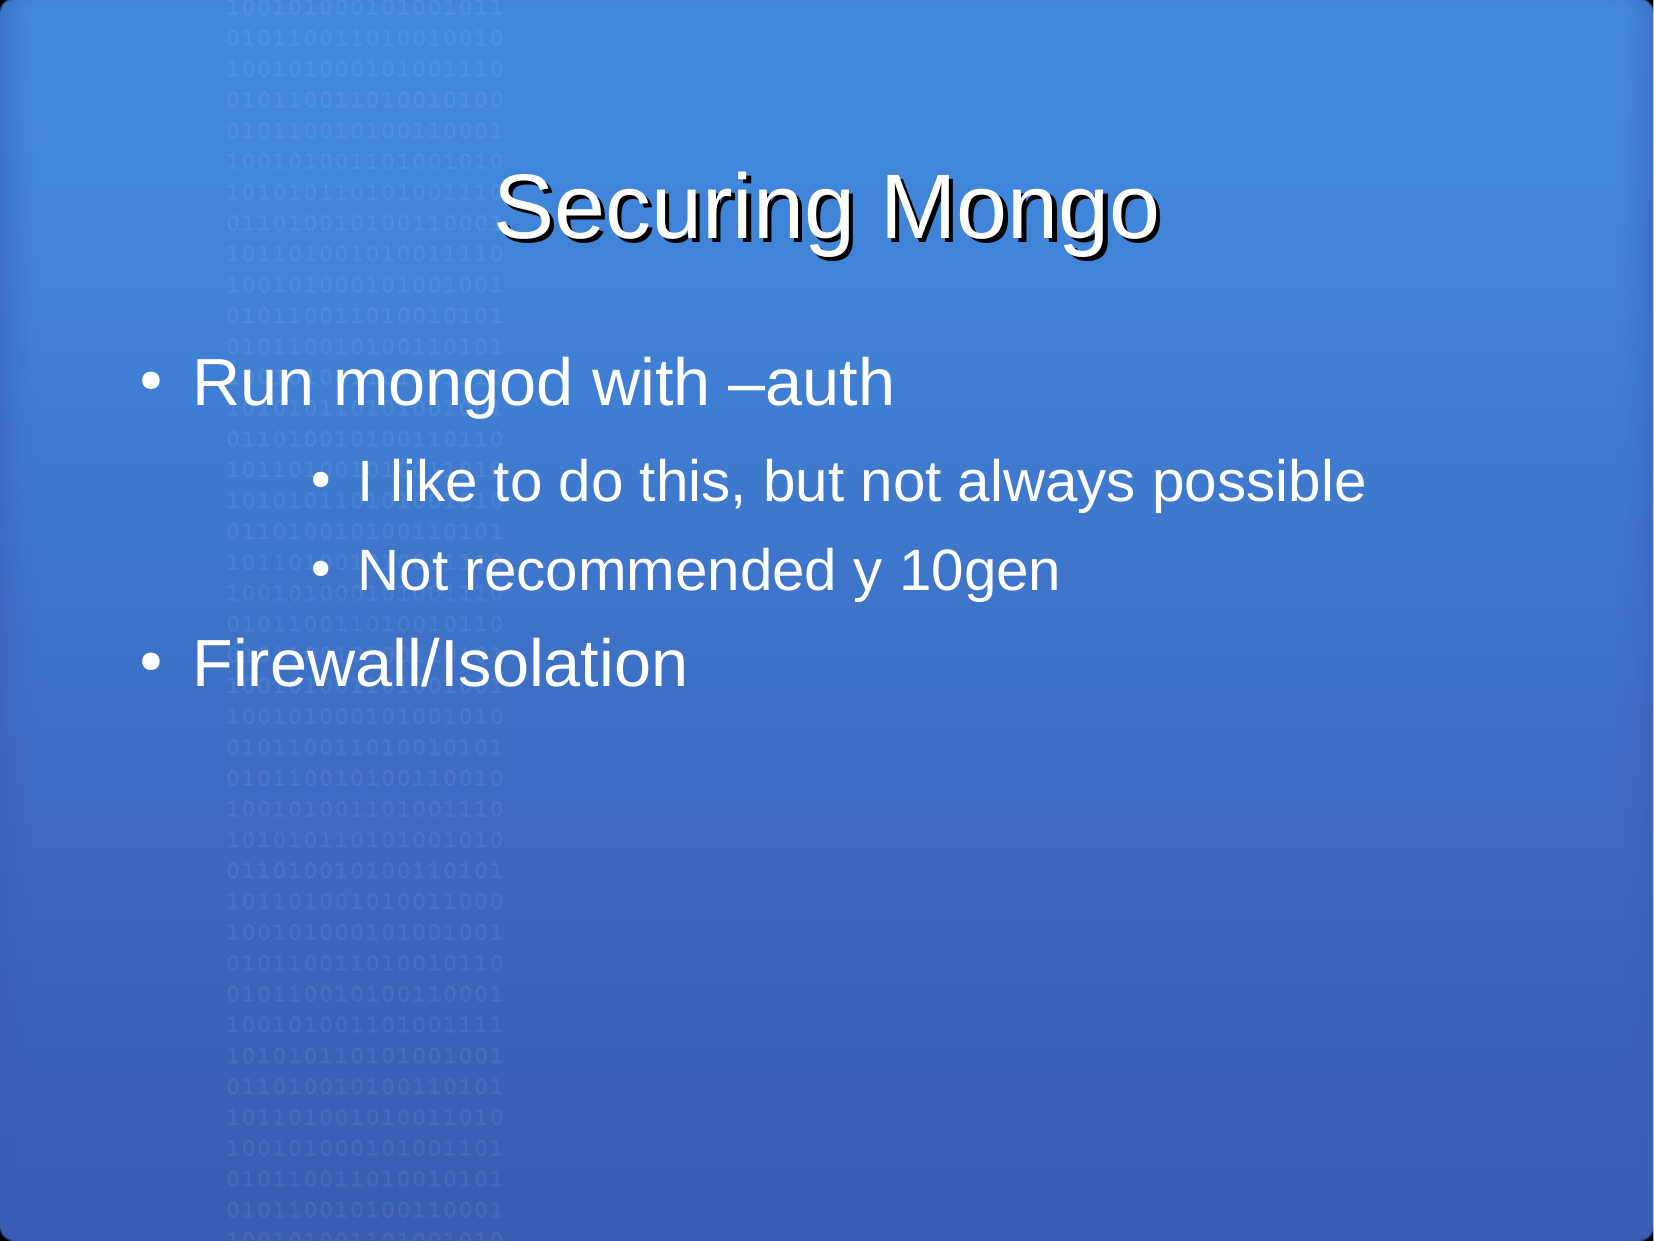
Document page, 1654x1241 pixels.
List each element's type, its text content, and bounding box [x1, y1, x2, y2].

list Run mongod with –auth I like to do this, but not always possible Not recommended y 10gen Firewall/Isolation [121, 344, 1534, 1112]
title Securing Mongo [121, 110, 1534, 303]
picture [0, 0, 1654, 1241]
